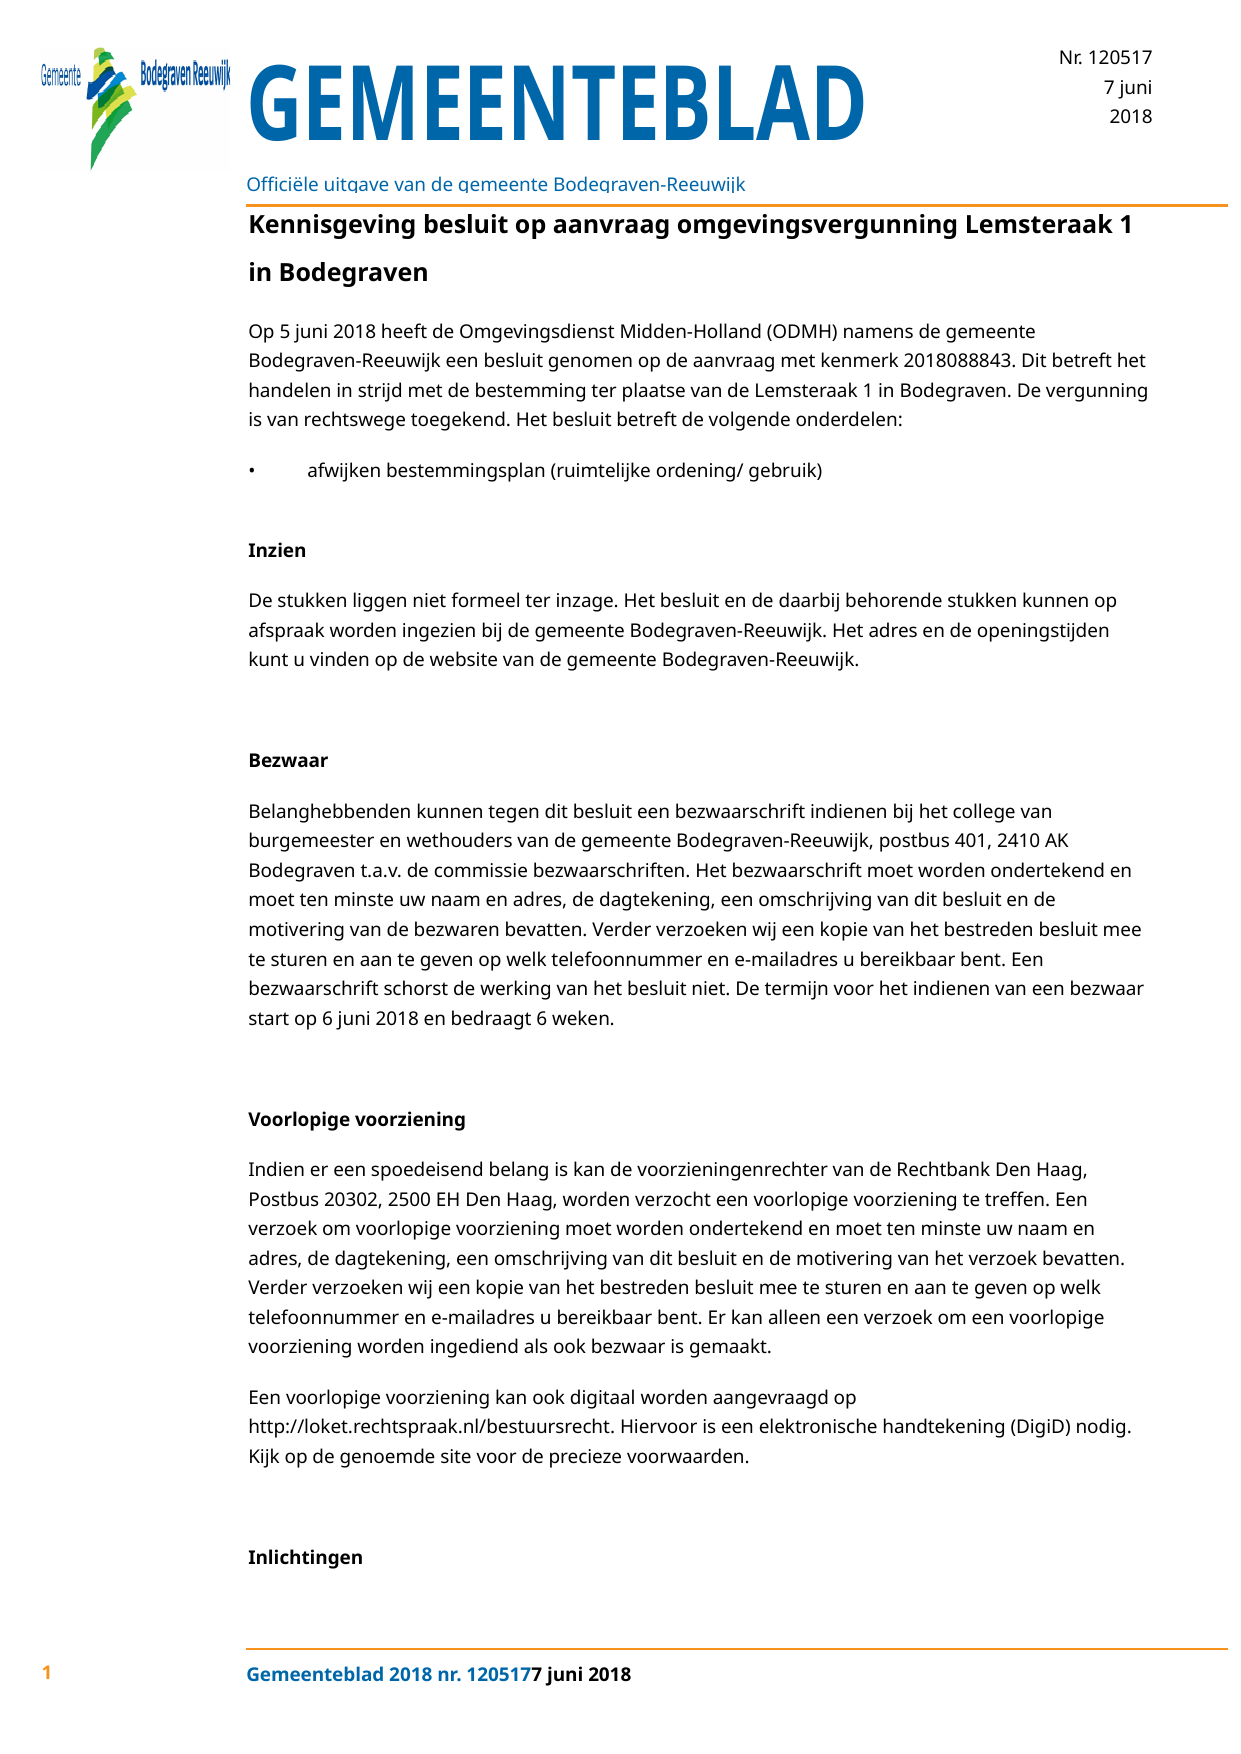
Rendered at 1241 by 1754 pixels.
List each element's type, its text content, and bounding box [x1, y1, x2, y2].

text Voorlopige voorziening [248, 1106, 1152, 1132]
picture [41, 47, 231, 172]
text De stukken liggen niet formeel ter inzage. Het besluit en de daarbij behorende stukken kunnen op afspraak worden ingezien bij de gemeente Bodegraven-Reeuwijk. Het adres en de openingstijden kunt u vinden op de website van de gemeente Bodegraven-Reeuwijk. [248, 587, 1152, 672]
text Inlichtingen [248, 1544, 1152, 1570]
text Indien er een spoedeisend belang is kan de voorzieningenrechter van de Rechtbank Den Haag, Postbus 20302, 2500 EH Den Haag, worden verzocht een voorlopige voorziening te treffen. Een verzoek om voorlopige voorziening moet worden ondertekend en moet ten minste uw naam en adres, de dagtekening, een omschrijving van dit besluit en de motivering van het verzoek bevatten. Verder verzoeken wij een kopie van het bestreden besluit mee te sturen en aan te geven op welk telefoonnummer en e-mailadres u bereikbaar bent. Er kan alleen een verzoek om een voorlopige voorziening worden ingediend als ook bezwaar is gemaakt. [248, 1156, 1152, 1359]
text Belanghebbenden kunnen tegen dit besluit een bezwaarschrift indienen bij het college van burgemeester en wethouders van de gemeente Bodegraven-Reeuwijk, postbus 401, 2410 AK Bodegraven t.a.v. de commissie bezwaarschriften. Het bezwaarschrift moet worden ondertekend en moet ten minste uw naam en adres, de dagtekening, een omschrijving van dit besluit en de motivering van de bezwaren bevatten. Verder verzoeken wij een kopie van het bestreden besluit mee te sturen en aan te geven op welk telefoonnummer en e-mailadres u bereikbaar bent. Een bezwaarschrift schorst de werking van het besluit niet. De termijn voor het indienen van een bezwaar start op 6 juni 2018 en bedraagt 6 weken. [248, 798, 1152, 1031]
text Op 5 juni 2018 heeft de Omgevingsdienst Midden-Holland (ODMH) namens de gemeente Bodegraven-Reeuwijk een besluit genomen op de aanvraag met kenmerk 2018088843. Dit betreft het handelen in strijd met de bestemming ter plaatse van de Lemsteraak 1 in Bodegraven. De vergunning is van rechtswege toegekend. Het besluit betreft de volgende onderdelen: [248, 318, 1152, 432]
text Een voorlopige voorziening kan ook digitaal worden aangevraagd op http://loket.rechtspraak.nl/bestuursrecht. Hiervoor is een elektronische handtekening (DigiD) nodig. Kijk op de genoemde site voor de precieze voorwaarden. [248, 1384, 1152, 1469]
text Bezwaar [248, 747, 1152, 773]
list afwijken bestemmingsplan (ruimtelijke ordening/ gebruik) [248, 457, 1152, 483]
text Kennisgeving besluit op aanvraag omgevingsvergunning Lemsteraak 1 in Bodegraven [248, 207, 1152, 288]
text Inzien [248, 537, 1152, 563]
